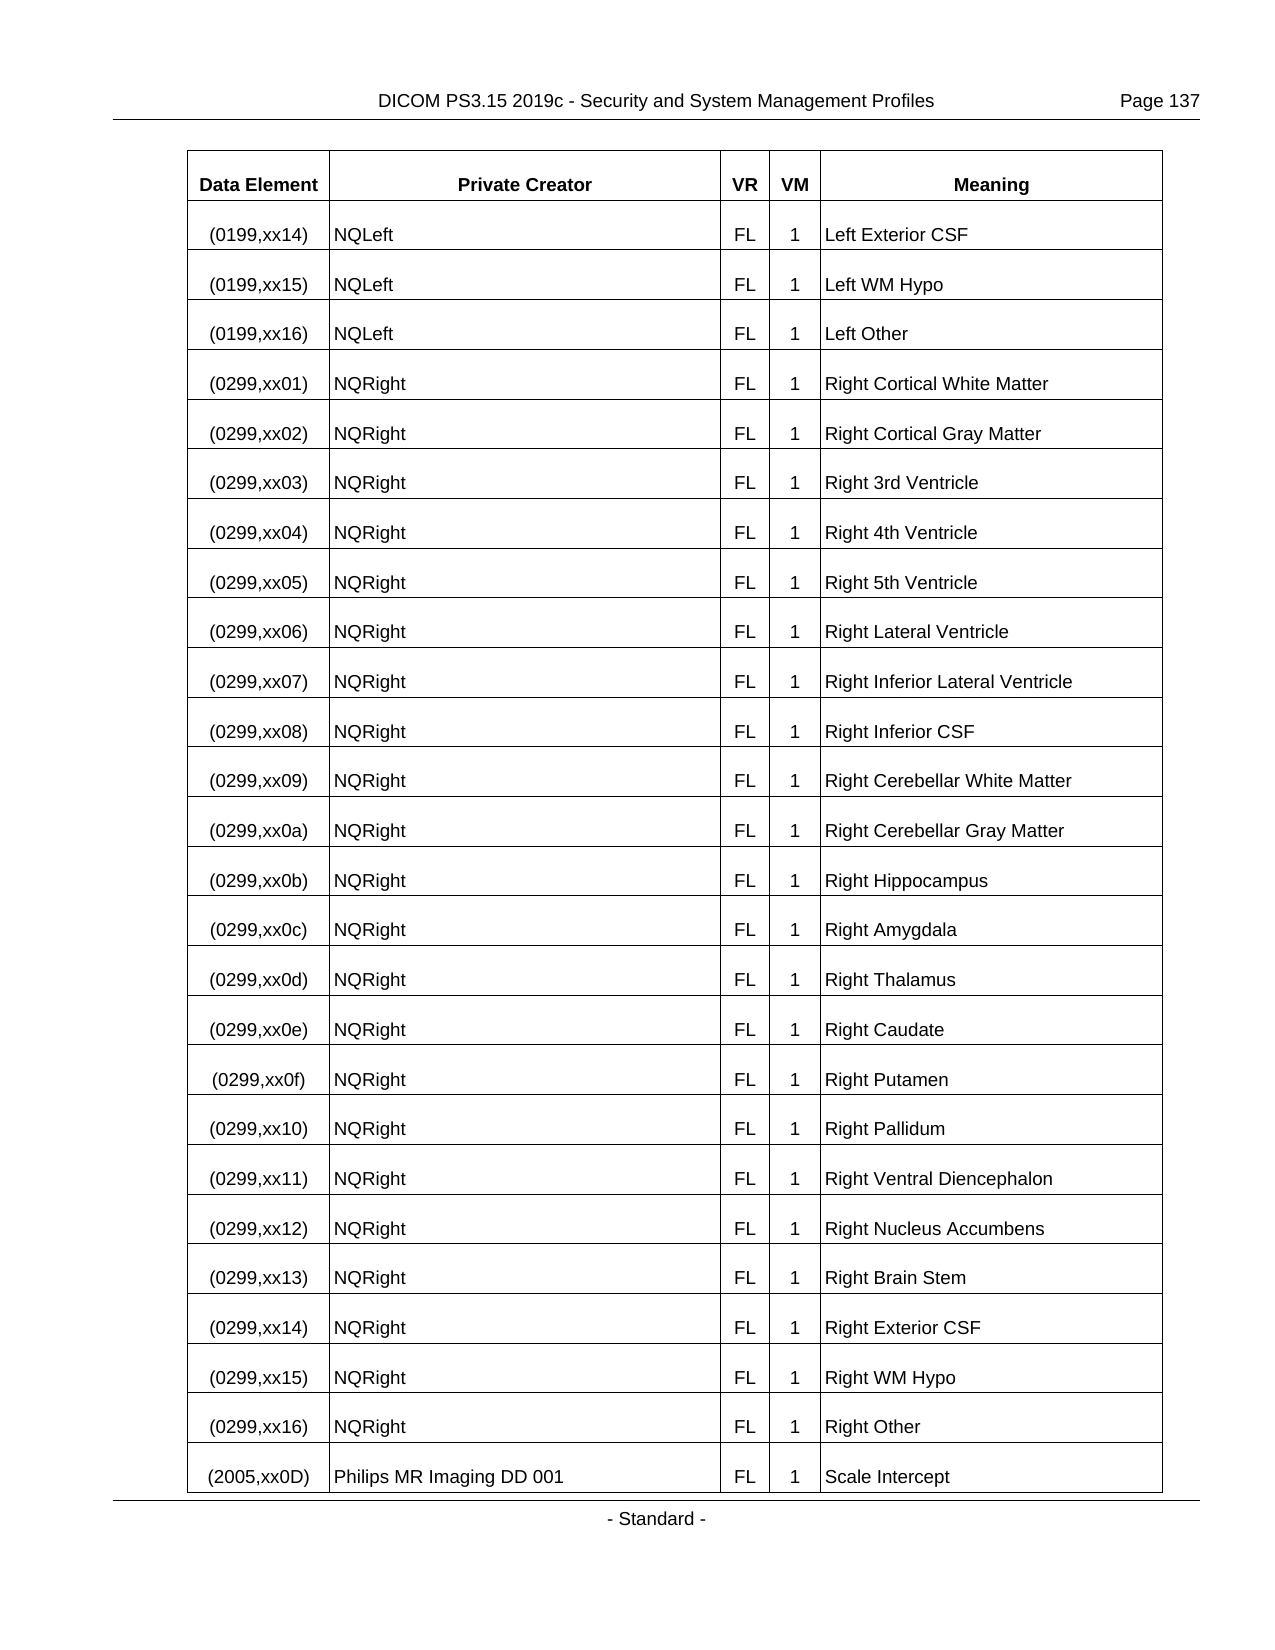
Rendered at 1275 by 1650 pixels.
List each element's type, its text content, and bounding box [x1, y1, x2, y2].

table_cell NQLeft [330, 300, 720, 349]
table_header Meaning [821, 151, 1162, 200]
table_cell (0199,xx14) [188, 201, 329, 249]
table_cell Left Exterior CSF [821, 201, 1162, 249]
table_cell (0299,xx04) [188, 499, 329, 547]
table_cell 1 [770, 598, 820, 647]
table_cell (0299,xx12) [188, 1195, 329, 1243]
table_cell 1 [770, 797, 820, 846]
table_cell 1 [770, 847, 820, 895]
table_cell (0299,xx03) [188, 449, 329, 498]
table_cell FL [721, 896, 769, 945]
table_cell 1 [770, 698, 820, 746]
table_cell NQRight [330, 996, 720, 1044]
table_cell Right Pallidum [821, 1095, 1162, 1144]
table_cell (0199,xx16) [188, 300, 329, 349]
table_cell 1 [770, 1244, 820, 1293]
table_cell FL [721, 1145, 769, 1193]
table_cell 1 [770, 747, 820, 796]
table_header VR [721, 151, 769, 200]
table_cell Right Ventral Diencephalon [821, 1145, 1162, 1193]
table_cell FL [721, 1095, 769, 1144]
table_cell FL [721, 1393, 769, 1442]
table_cell FL [721, 698, 769, 746]
table_cell 1 [770, 1145, 820, 1193]
table_cell FL [721, 1443, 769, 1492]
table_cell NQRight [330, 747, 720, 796]
table_cell NQLeft [330, 250, 720, 299]
table_cell Left WM Hypo [821, 250, 1162, 299]
table_cell 1 [770, 1443, 820, 1492]
table_cell Right 5th Ventricle [821, 549, 1162, 597]
table_cell Right 3rd Ventricle [821, 449, 1162, 498]
table_cell Right Caudate [821, 996, 1162, 1044]
table_cell Right Hippocampus [821, 847, 1162, 895]
table_cell NQRight [330, 1344, 720, 1392]
table_cell FL [721, 1244, 769, 1293]
table_cell Right WM Hypo [821, 1344, 1162, 1392]
table_cell Right Cortical White Matter [821, 350, 1162, 398]
table_cell FL [721, 499, 769, 547]
table_cell Right Exterior CSF [821, 1294, 1162, 1342]
table_cell Right Amygdala [821, 896, 1162, 945]
table_cell (0299,xx0c) [188, 896, 329, 945]
table_cell 1 [770, 1195, 820, 1243]
table_cell FL [721, 797, 769, 846]
table_cell FL [721, 1294, 769, 1342]
table_cell FL [721, 1344, 769, 1392]
table_cell FL [721, 300, 769, 349]
table_cell NQRight [330, 847, 720, 895]
table_cell FL [721, 201, 769, 249]
table_cell NQRight [330, 1244, 720, 1293]
table_cell NQRight [330, 896, 720, 945]
table_cell NQRight [330, 350, 720, 398]
table_cell FL [721, 996, 769, 1044]
table_cell NQRight [330, 1195, 720, 1243]
table_cell 1 [770, 996, 820, 1044]
table_cell NQRight [330, 549, 720, 597]
table_cell NQRight [330, 1145, 720, 1193]
table_cell (0299,xx0a) [188, 797, 329, 846]
table_cell FL [721, 250, 769, 299]
table_cell FL [721, 1195, 769, 1243]
table_header Private Creator [330, 151, 720, 200]
table_cell NQLeft [330, 201, 720, 249]
table_cell Left Other [821, 300, 1162, 349]
table_cell (0299,xx0e) [188, 996, 329, 1044]
table_cell (0299,xx14) [188, 1294, 329, 1342]
table_cell Right Lateral Ventricle [821, 598, 1162, 647]
table_header VM [770, 151, 820, 200]
table_cell 1 [770, 896, 820, 945]
table_cell NQRight [330, 648, 720, 697]
table_cell 1 [770, 499, 820, 547]
table_cell 1 [770, 648, 820, 697]
table_cell (0299,xx11) [188, 1145, 329, 1193]
table_cell FL [721, 598, 769, 647]
table_cell NQRight [330, 1393, 720, 1442]
table_cell 1 [770, 1294, 820, 1342]
table_cell FL [721, 747, 769, 796]
table_cell NQRight [330, 449, 720, 498]
table_cell (0299,xx08) [188, 698, 329, 746]
table_cell NQRight [330, 499, 720, 547]
table_cell Right Thalamus [821, 946, 1162, 995]
table_cell Right Nucleus Accumbens [821, 1195, 1162, 1243]
table_cell FL [721, 1045, 769, 1094]
table_cell Right Cerebellar White Matter [821, 747, 1162, 796]
table_cell (0299,xx10) [188, 1095, 329, 1144]
table_cell Scale Intercept [821, 1443, 1162, 1492]
table_cell FL [721, 549, 769, 597]
table_cell 1 [770, 1045, 820, 1094]
table_cell (0299,xx0d) [188, 946, 329, 995]
table_cell FL [721, 350, 769, 398]
table_cell NQRight [330, 1294, 720, 1342]
table_cell (0199,xx15) [188, 250, 329, 299]
table_cell NQRight [330, 1095, 720, 1144]
table_cell 1 [770, 350, 820, 398]
table_cell 1 [770, 300, 820, 349]
table_cell NQRight [330, 400, 720, 448]
table_cell Right 4th Ventricle [821, 499, 1162, 547]
table_cell NQRight [330, 797, 720, 846]
table_cell Right Cerebellar Gray Matter [821, 797, 1162, 846]
table_cell 1 [770, 1344, 820, 1392]
table_cell FL [721, 648, 769, 697]
table_cell (2005,xx0D) [188, 1443, 329, 1492]
table_cell (0299,xx01) [188, 350, 329, 398]
table_cell (0299,xx09) [188, 747, 329, 796]
table_cell FL [721, 449, 769, 498]
table_cell (0299,xx06) [188, 598, 329, 647]
table_cell 1 [770, 250, 820, 299]
table_cell FL [721, 847, 769, 895]
table_cell Right Inferior Lateral Ventricle [821, 648, 1162, 697]
table_cell 1 [770, 1095, 820, 1144]
table_cell Right Brain Stem [821, 1244, 1162, 1293]
table_cell (0299,xx0b) [188, 847, 329, 895]
table_cell 1 [770, 449, 820, 498]
table_cell FL [721, 400, 769, 448]
table_cell (0299,xx0f) [188, 1045, 329, 1094]
table_cell (0299,xx16) [188, 1393, 329, 1442]
table_cell Right Cortical Gray Matter [821, 400, 1162, 448]
table_cell Right Putamen [821, 1045, 1162, 1094]
table_cell FL [721, 946, 769, 995]
table_cell NQRight [330, 1045, 720, 1094]
table_cell 1 [770, 549, 820, 597]
table_header Data Element [188, 151, 329, 200]
table_cell (0299,xx15) [188, 1344, 329, 1392]
table_cell (0299,xx13) [188, 1244, 329, 1293]
table_cell (0299,xx05) [188, 549, 329, 597]
table_cell (0299,xx07) [188, 648, 329, 697]
table_cell NQRight [330, 946, 720, 995]
table_cell Right Other [821, 1393, 1162, 1442]
table_cell (0299,xx02) [188, 400, 329, 448]
table_cell 1 [770, 201, 820, 249]
table_cell NQRight [330, 598, 720, 647]
table_cell 1 [770, 946, 820, 995]
table_cell 1 [770, 1393, 820, 1442]
table_cell NQRight [330, 698, 720, 746]
table_cell 1 [770, 400, 820, 448]
table_cell Philips MR Imaging DD 001 [330, 1443, 720, 1492]
table_cell Right Inferior CSF [821, 698, 1162, 746]
